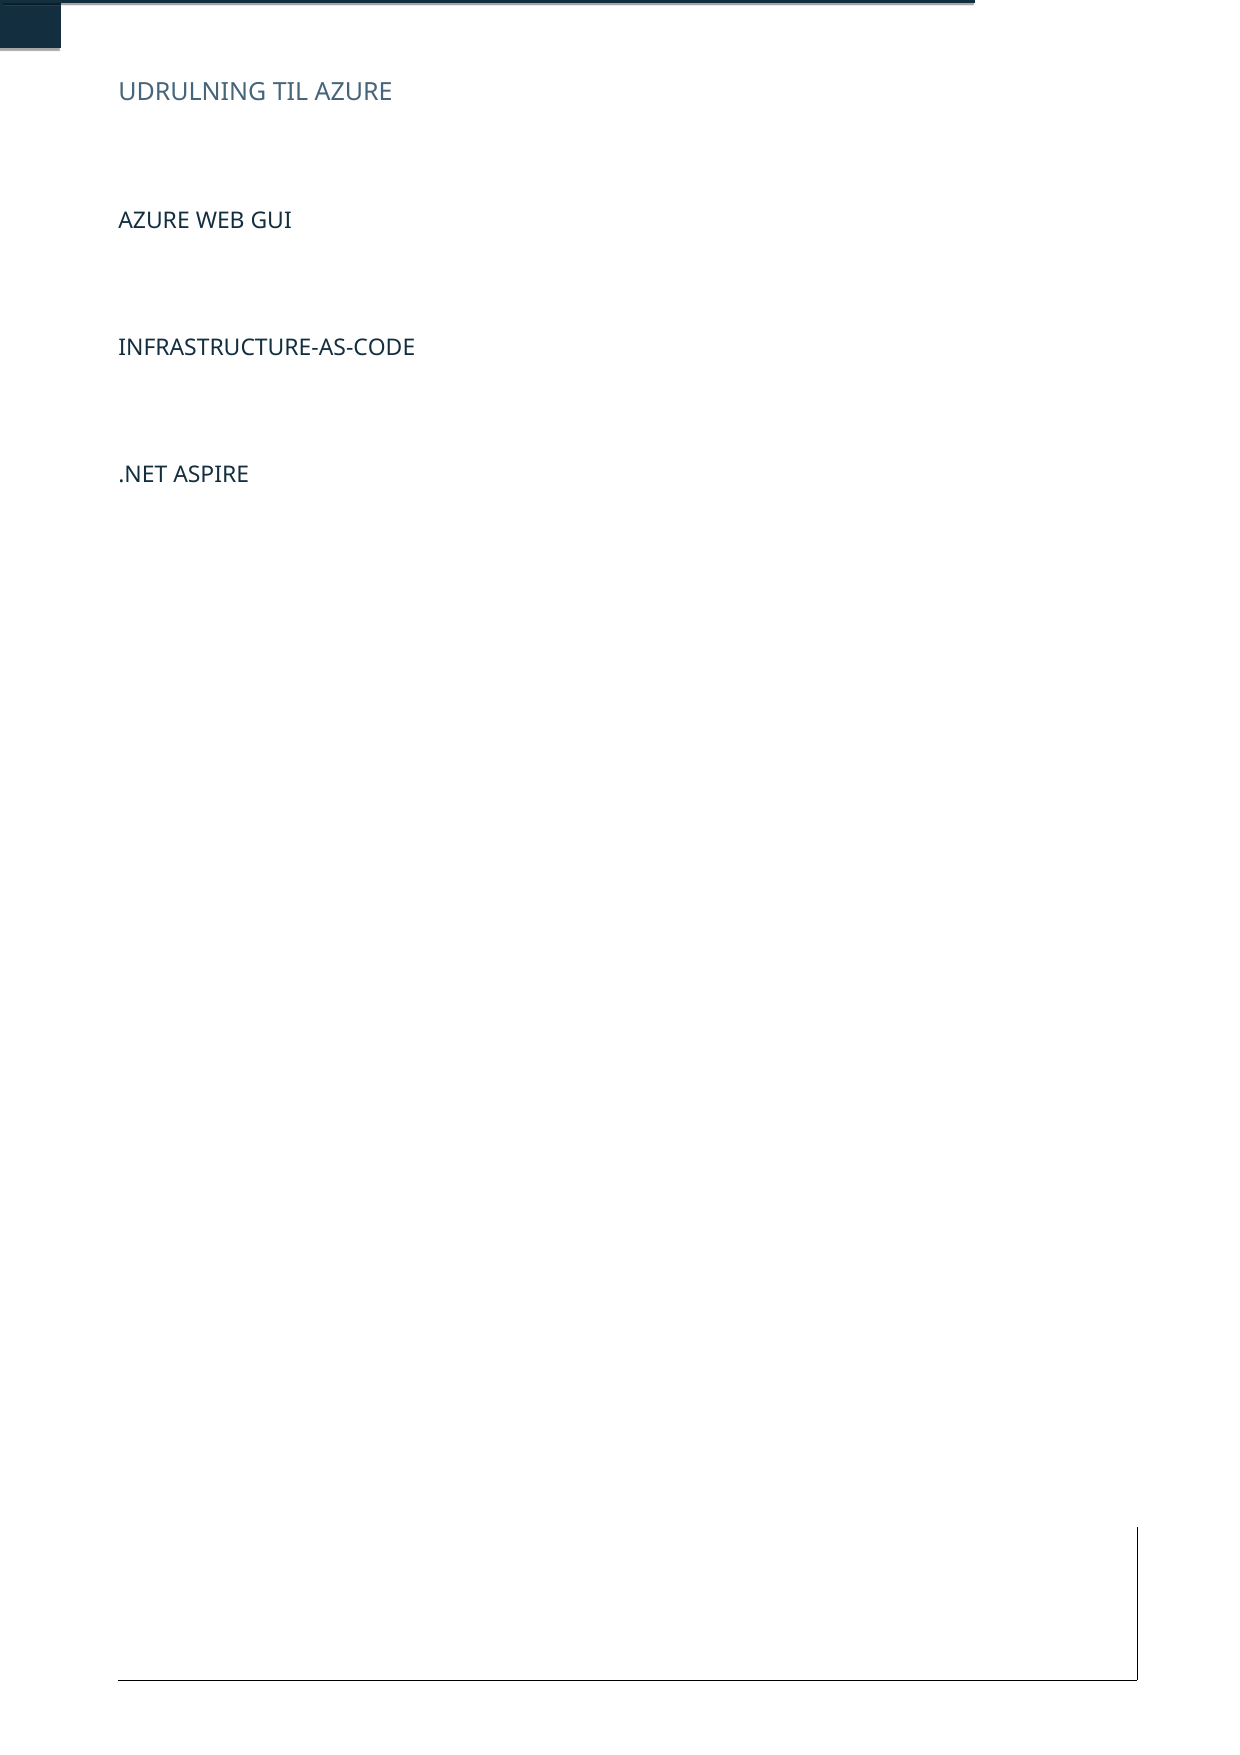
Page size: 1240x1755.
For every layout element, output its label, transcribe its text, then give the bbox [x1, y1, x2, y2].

subtitle Infrastructure-as-Code [118, 331, 1137, 362]
subtitle Azure Web GUI [118, 204, 1137, 236]
subtitle Udrulning til Azure [118, 74, 1137, 108]
subtitle .NET Aspire [118, 458, 1137, 489]
